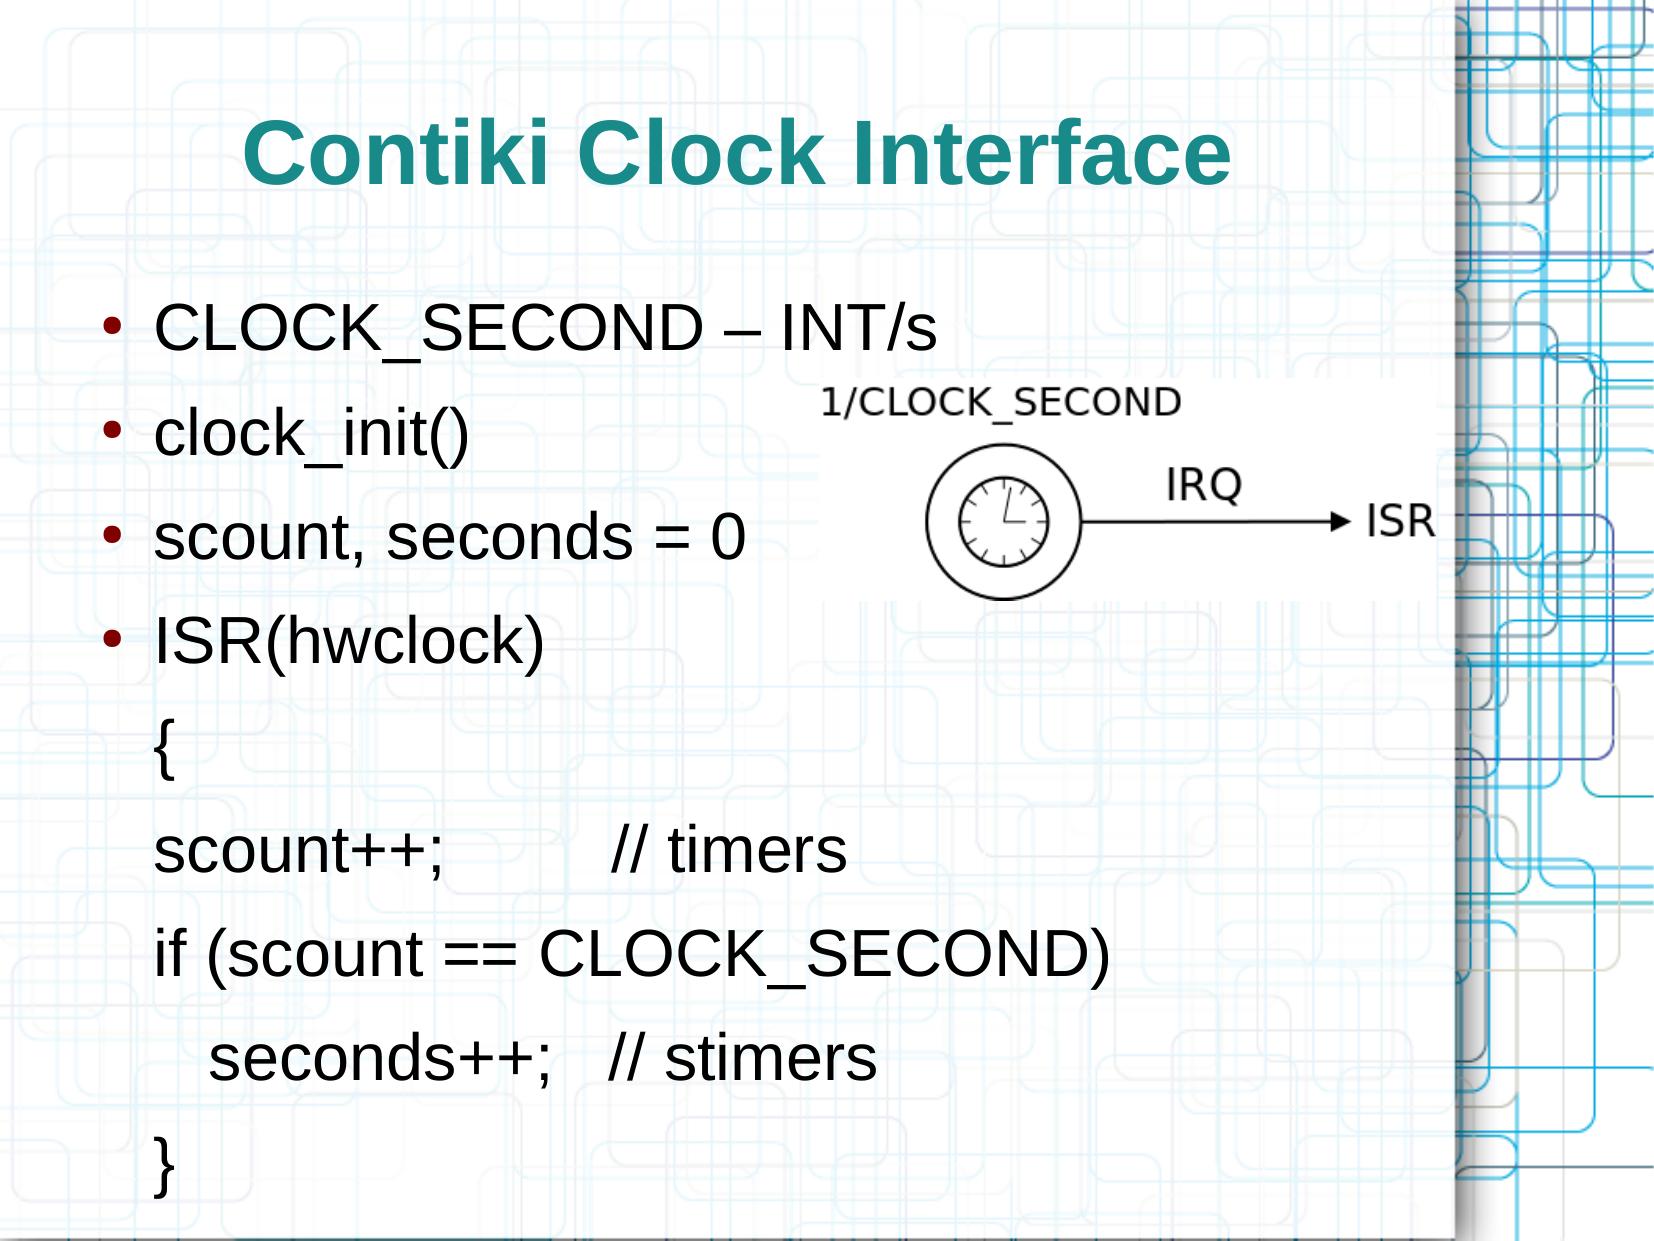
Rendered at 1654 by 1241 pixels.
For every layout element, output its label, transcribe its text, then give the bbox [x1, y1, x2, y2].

picture [0, 0, 1654, 1241]
list CLOCK_SECOND – INT/s clock_init() scount, seconds = 0 ISR(hwclock) { scount++; // timers if (scount == CLOCK_SECOND) seconds++; // stimers } [82, 290, 1418, 1200]
title Contiki Clock Interface [59, 56, 1418, 250]
